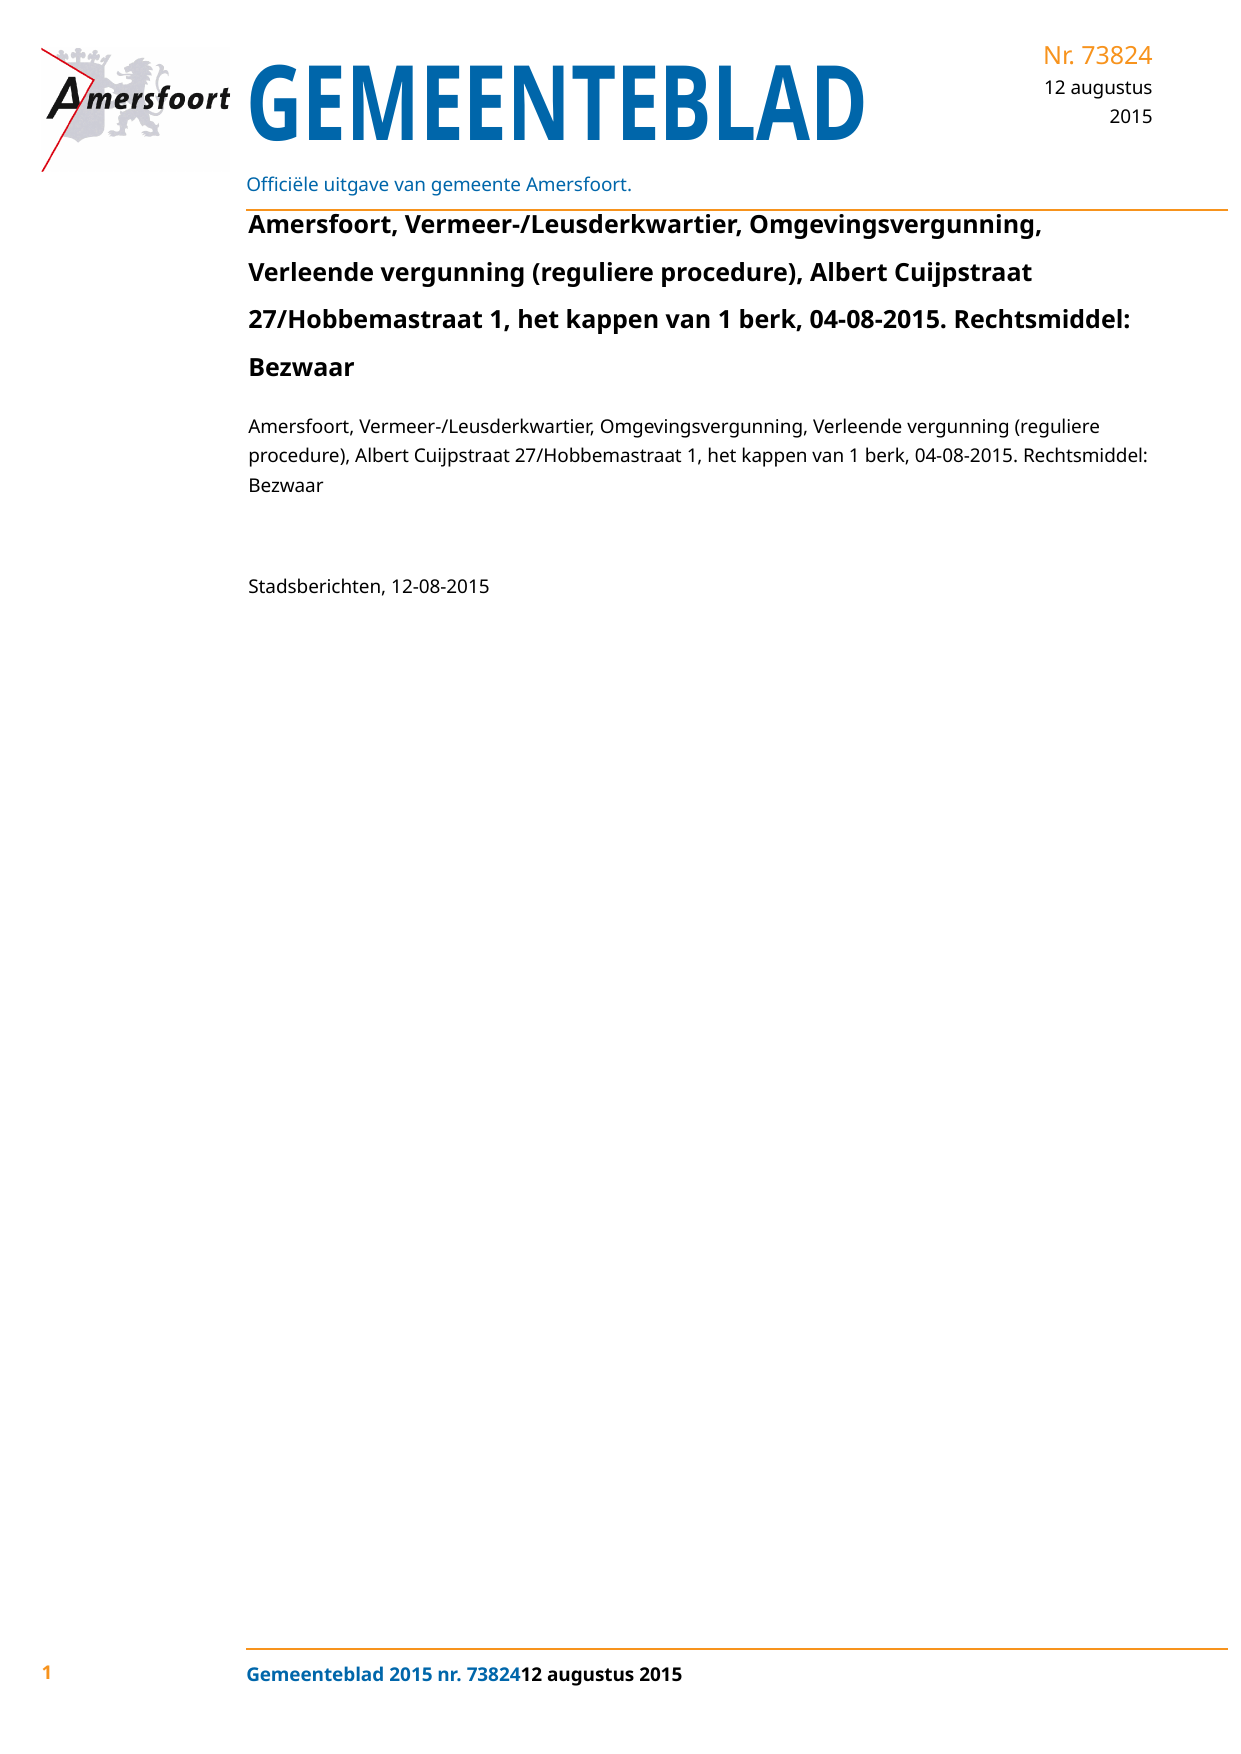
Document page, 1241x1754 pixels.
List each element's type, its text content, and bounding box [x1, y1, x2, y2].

picture [41, 47, 231, 172]
text Amersfoort, Vermeer-/Leusderkwartier, Omgevingsvergunning, Verleende vergunning (reguliere procedure), Albert Cuijpstraat 27/Hobbemastraat 1, het kappen van 1 berk, 04-08-2015. Rechtsmiddel: Bezwaar [248, 211, 1152, 384]
text Stadsberichten, 12-08-2015 [248, 573, 1152, 599]
text Amersfoort, Vermeer-/Leusderkwartier, Omgevingsvergunning, Verleende vergunning (reguliere procedure), Albert Cuijpstraat 27/Hobbemastraat 1, het kappen van 1 berk, 04-08-2015. Rechtsmiddel: Bezwaar [248, 413, 1152, 498]
